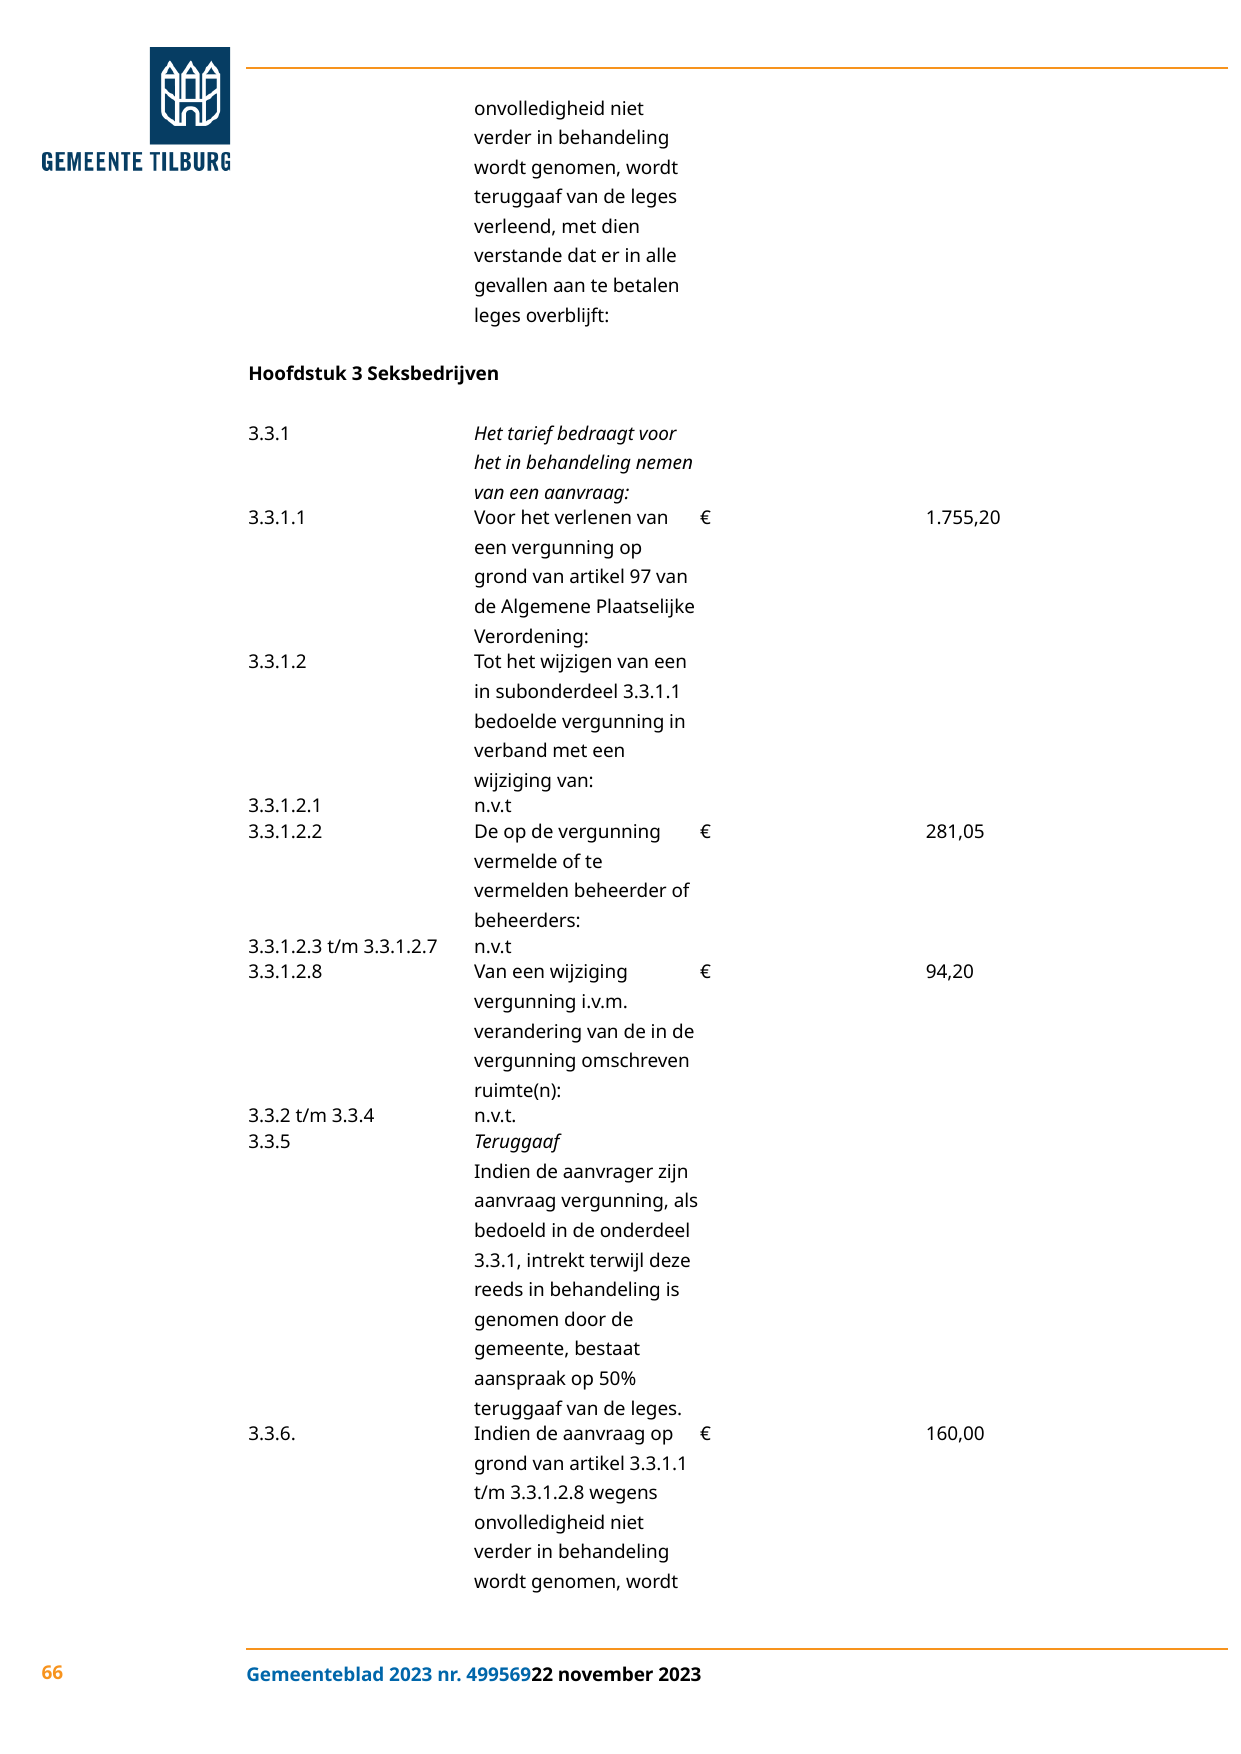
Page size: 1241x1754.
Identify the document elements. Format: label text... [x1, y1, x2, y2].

table_cell n.v.t [474, 793, 700, 818]
table_header [926, 420, 1152, 504]
table_cell [700, 1129, 926, 1420]
table_cell [926, 793, 1152, 818]
table_cell [700, 1103, 926, 1128]
table_header Het tarief bedraagt voor het in behandeling nemen van een aanvraag: [474, 420, 700, 504]
table_cell € [700, 819, 926, 933]
table_cell € [700, 959, 926, 1103]
table_header 3.3.1 [248, 420, 474, 504]
table_cell 3.3.1.1 [248, 505, 474, 649]
table_cell 3.3.1.2 [248, 649, 474, 793]
table_cell € [700, 1420, 926, 1594]
picture [41, 47, 231, 172]
table_cell [248, 95, 474, 328]
table_cell 281,05 [926, 819, 1152, 933]
table_cell 3.3.2 t/m 3.3.4 [248, 1103, 474, 1128]
table_cell [926, 1103, 1152, 1128]
table_cell 160,00 [926, 1420, 1152, 1594]
table_cell n.v.t [474, 933, 700, 959]
table_cell [700, 95, 926, 328]
table_cell Van een wijziging vergunning i.v.m. verandering van de in de vergunning omschreven ruimte(n): [474, 959, 700, 1103]
table_cell [926, 1129, 1152, 1420]
table_cell De op de vergunning vermelde of te vermelden beheerder of beheerders: [474, 819, 700, 933]
table_cell [926, 649, 1152, 793]
table_cell [926, 95, 1152, 328]
table_cell Tot het wijzigen van een in subonderdeel 3.3.1.1 bedoelde vergunning in verband met een wijziging van: [474, 649, 700, 793]
table_cell [700, 649, 926, 793]
table_cell n.v.t. [474, 1103, 700, 1128]
table_cell 3.3.1.2.8 [248, 959, 474, 1103]
table_header [700, 420, 926, 504]
table_cell 3.3.6. [248, 1420, 474, 1594]
table_cell [926, 933, 1152, 959]
table_cell 3.3.1.2.3 t/m 3.3.1.2.7 [248, 933, 474, 959]
table_cell Indien de aanvraag op grond van artikel 3.3.1.1 t/m 3.3.1.2.8 wegens onvolledigheid niet verder in behandeling wordt genomen, wordt [474, 1420, 700, 1594]
table_cell Voor het verlenen van een vergunning op grond van artikel 97 van de Algemene Plaatselijke Verordening: [474, 505, 700, 649]
table_cell 3.3.5 [248, 1129, 474, 1420]
table_cell 3.3.1.2.2 [248, 819, 474, 933]
table_cell € [700, 505, 926, 649]
table_cell Teruggaaf Indien de aanvrager zijn aanvraag vergunning, als bedoeld in de onderdeel 3.3.1, intrekt terwijl deze reeds in behandeling is genomen door de gemeente, bestaat aanspraak op 50% teruggaaf van de leges. [474, 1129, 700, 1420]
table_cell 3.3.1.2.1 [248, 793, 474, 818]
text Hoofdstuk 3 Seksbedrijven [248, 360, 1152, 386]
table_cell onvolledigheid niet verder in behandeling wordt genomen, wordt teruggaaf van de leges verleend, met dien verstande dat er in alle gevallen aan te betalen leges overblijft: [474, 95, 700, 328]
table_cell 94,20 [926, 959, 1152, 1103]
table_cell [700, 793, 926, 818]
table_cell [700, 933, 926, 959]
table_cell 1.755,20 [926, 505, 1152, 649]
